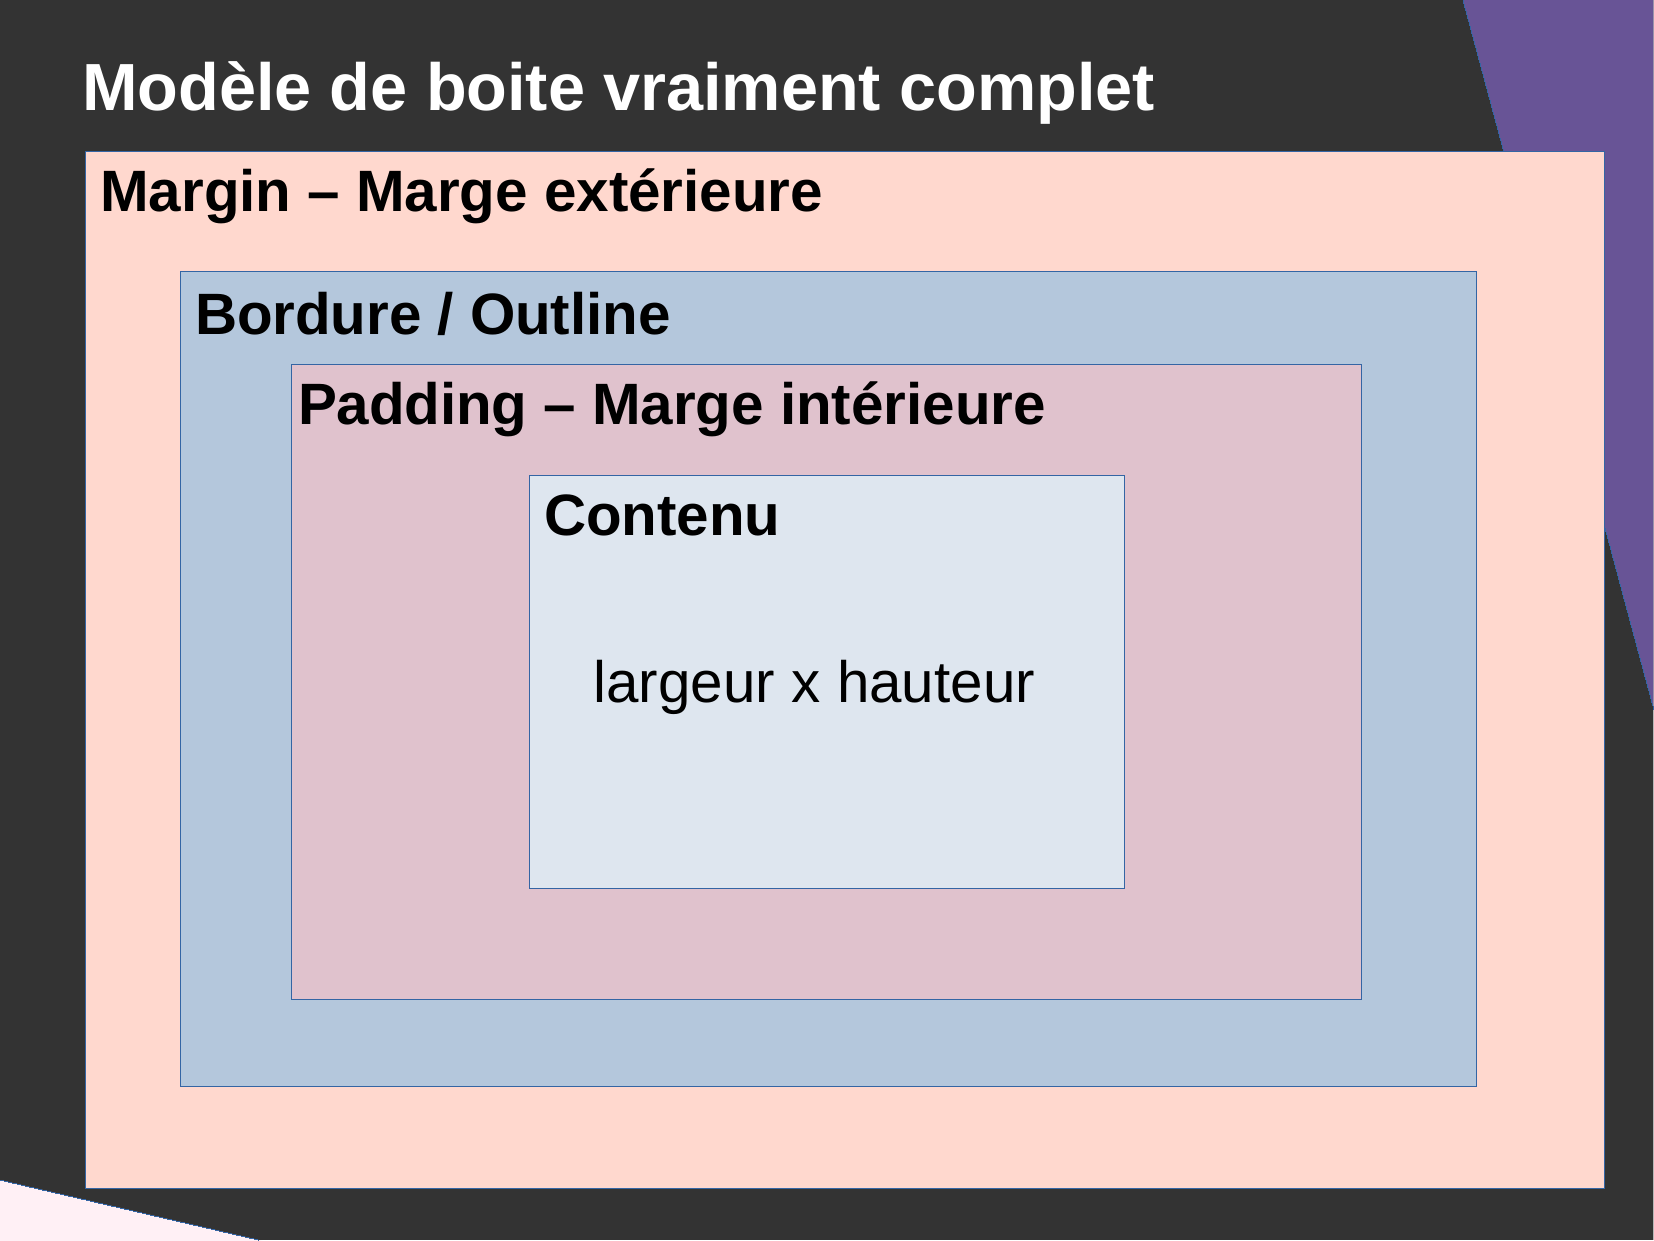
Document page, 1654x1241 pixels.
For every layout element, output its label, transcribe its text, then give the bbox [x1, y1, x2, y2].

text_box Contenu [529, 475, 1512, 565]
text_box [85, 0, 1654, 1189]
text_box largeur x hauteur [578, 642, 1075, 723]
text_box Margin – Marge extérieure [85, 151, 1079, 232]
title Modèle de boite vraiment complet [82, 49, 1571, 130]
text_box [0, 1180, 263, 1241]
text_box Bordure / Outline [180, 274, 1173, 355]
text_box Padding – Marge intérieure [283, 364, 1276, 445]
